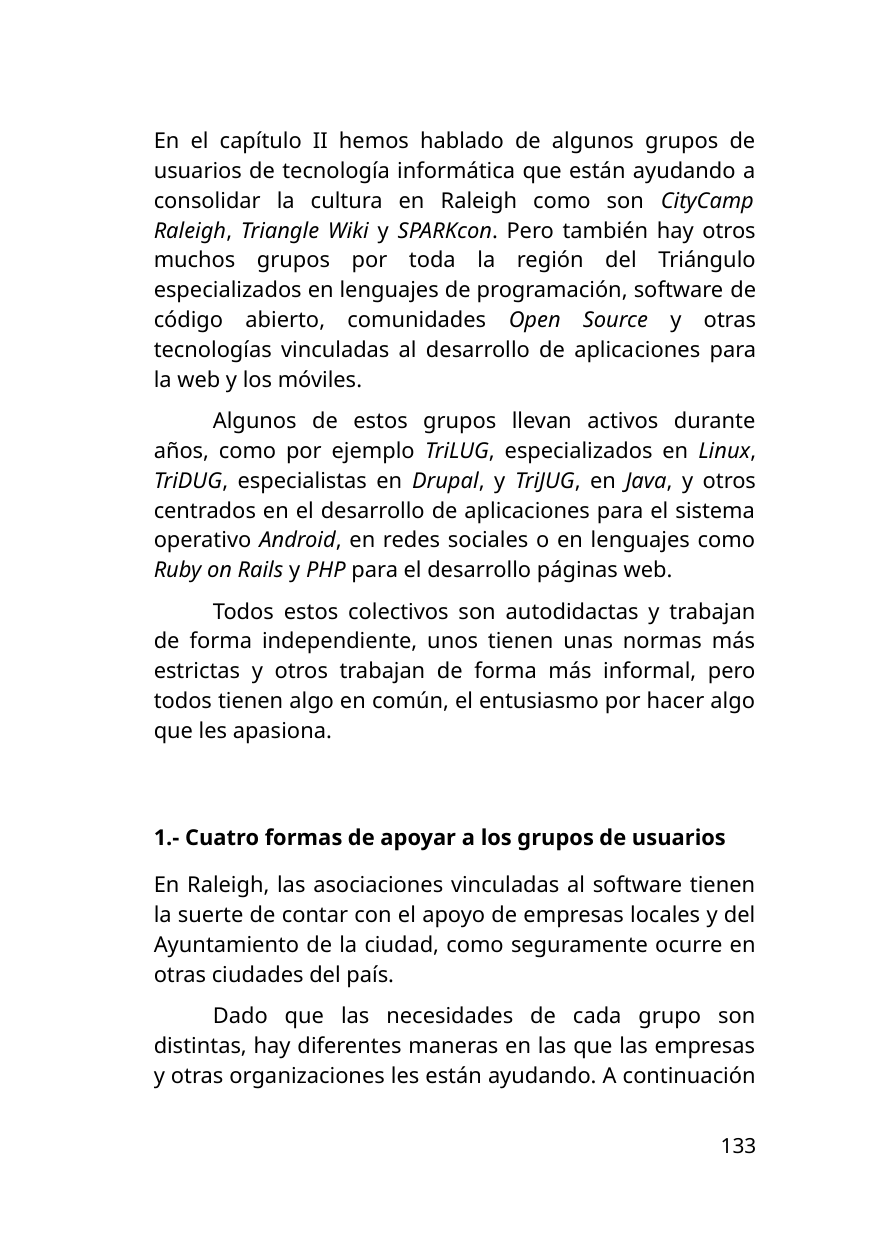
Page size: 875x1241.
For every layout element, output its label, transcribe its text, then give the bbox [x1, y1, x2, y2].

text Todos estos colectivos son autodidactas y trabajan de forma independiente, unos tienen unas normas más estrictas y otros trabajan de forma más informal, pero todos tienen algo en común, el entusiasmo por hacer algo que les apasio­na. [153, 596, 756, 745]
text En Raleigh, las asociaciones vinculadas al software tienen la suerte de contar con el apoyo de empresas locales y del Ayun­tamiento de la ciudad, como seguramente ocurre en otras ciu­dades del país. [153, 869, 756, 988]
text Algunos de estos grupos llevan activos durante años, como por ejemplo TriLUG, especializados en Linux, TriDUG, especialistas en Drupal, y TriJUG, en Java, y otros centrados en el desarrollo de aplicaciones para el sistema operativo Android, en redes sociales o en lenguajes como Ruby on Rails y PHP para el desarrollo páginas web. [153, 405, 756, 584]
subtitle 1.- Cuatro formas de apoyar a los grupos de usuarios [153, 822, 756, 851]
text En el capítulo II hemos hablado de algunos grupos de usua­rios de tecnología informática que están ayudando a consoli­dar la cultura en Raleigh como son CityCamp Raleigh, Triangle Wiki y SPARKcon. Pero también hay otros muchos grupos por toda la región del Triángulo especializados en lenguajes de programación, software de código abierto, comunidades Open Source y otras tecnologías vinculadas al desarrollo de aplica­ciones para la web y los móviles. [153, 125, 756, 393]
text Dado que las necesidades de cada grupo son distintas, hay diferentes maneras en las que las empresas y otras orga­nizaciones les están ayudando. A continuación [153, 1000, 756, 1089]
